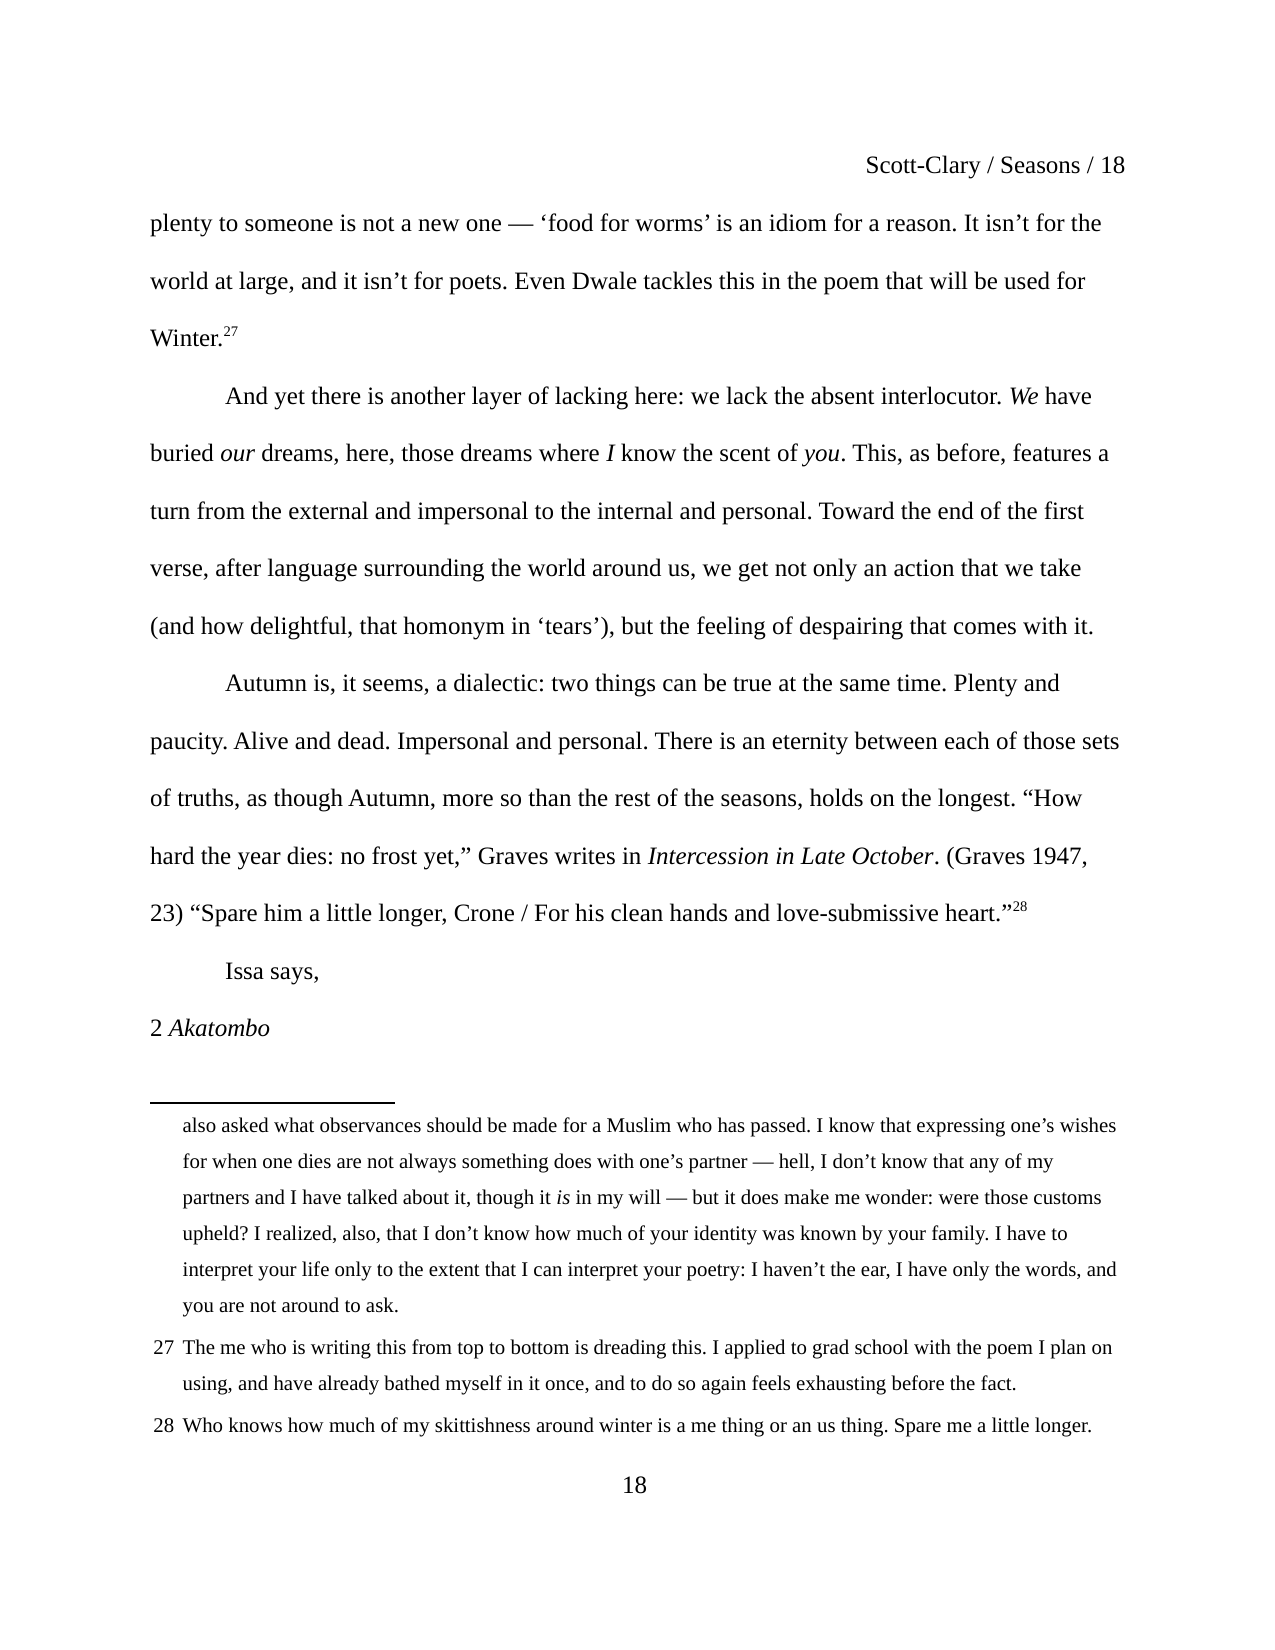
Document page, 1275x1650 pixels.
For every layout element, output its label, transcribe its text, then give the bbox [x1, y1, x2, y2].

text And yet there is another layer of lacking here: we lack the absent interlocutor. We have buried our dreams, here, those dreams where I know the scent of you. This, as before, features a turn from the external and impersonal to the internal and personal. Toward the end of the first verse, after language surrounding the world around us, we get not only an action that we take (and how delightful, that homonym in ‘tears’), but the feeling of despairing that comes with it. [150, 381, 1125, 639]
text Who knows how much of my skittishness around winter is a me thing or an us thing. Spare me a little longer. [150, 1410, 1125, 1440]
text Issa says, [150, 956, 1125, 984]
text also asked what observances should be made for a Muslim who has passed. I know that expressing one’s wishes for when one dies are not always something does with one’s partner — hell, I don’t know that any of my partners and I have talked about it, though it is in my will — but it does make me wonder: were those customs upheld? I realized, also, that I don’t know how much of your identity was known by your family. I have to interpret your life only to the extent that I can interpret your poetry: I haven’t the ear, I have only the words, and you are not around to ask. [150, 1109, 1125, 1320]
text plenty to someone is not a new one — ‘food for worms’ is an idiom for a reason. It isn’t for the world at large, and it isn’t for poets. Even Dwale tackles this in the poem that will be used for Winter. [150, 208, 1125, 352]
text The me who is writing this from top to bottom is dreading this. I applied to grad school with the poem I plan on using, and have already bathed myself in it once, and to do so again feels exhausting before the fact. [150, 1332, 1125, 1398]
text Autumn is, it seems, a dialectic: two things can be true at the same time. Plenty and paucity. Alive and dead. Impersonal and personal. There is an eternity between each of those sets of truths, as though Autumn, more so than the rest of the seasons, holds on the longest. “How hard the year dies: no frost yet,” Graves writes in Intercession in Late October. (Graves 1947, 23) “Spare him a little longer, Crone / For his clean hands and love-submissive heart.” [150, 668, 1125, 927]
text 2 Akatombo [150, 1013, 1125, 1042]
